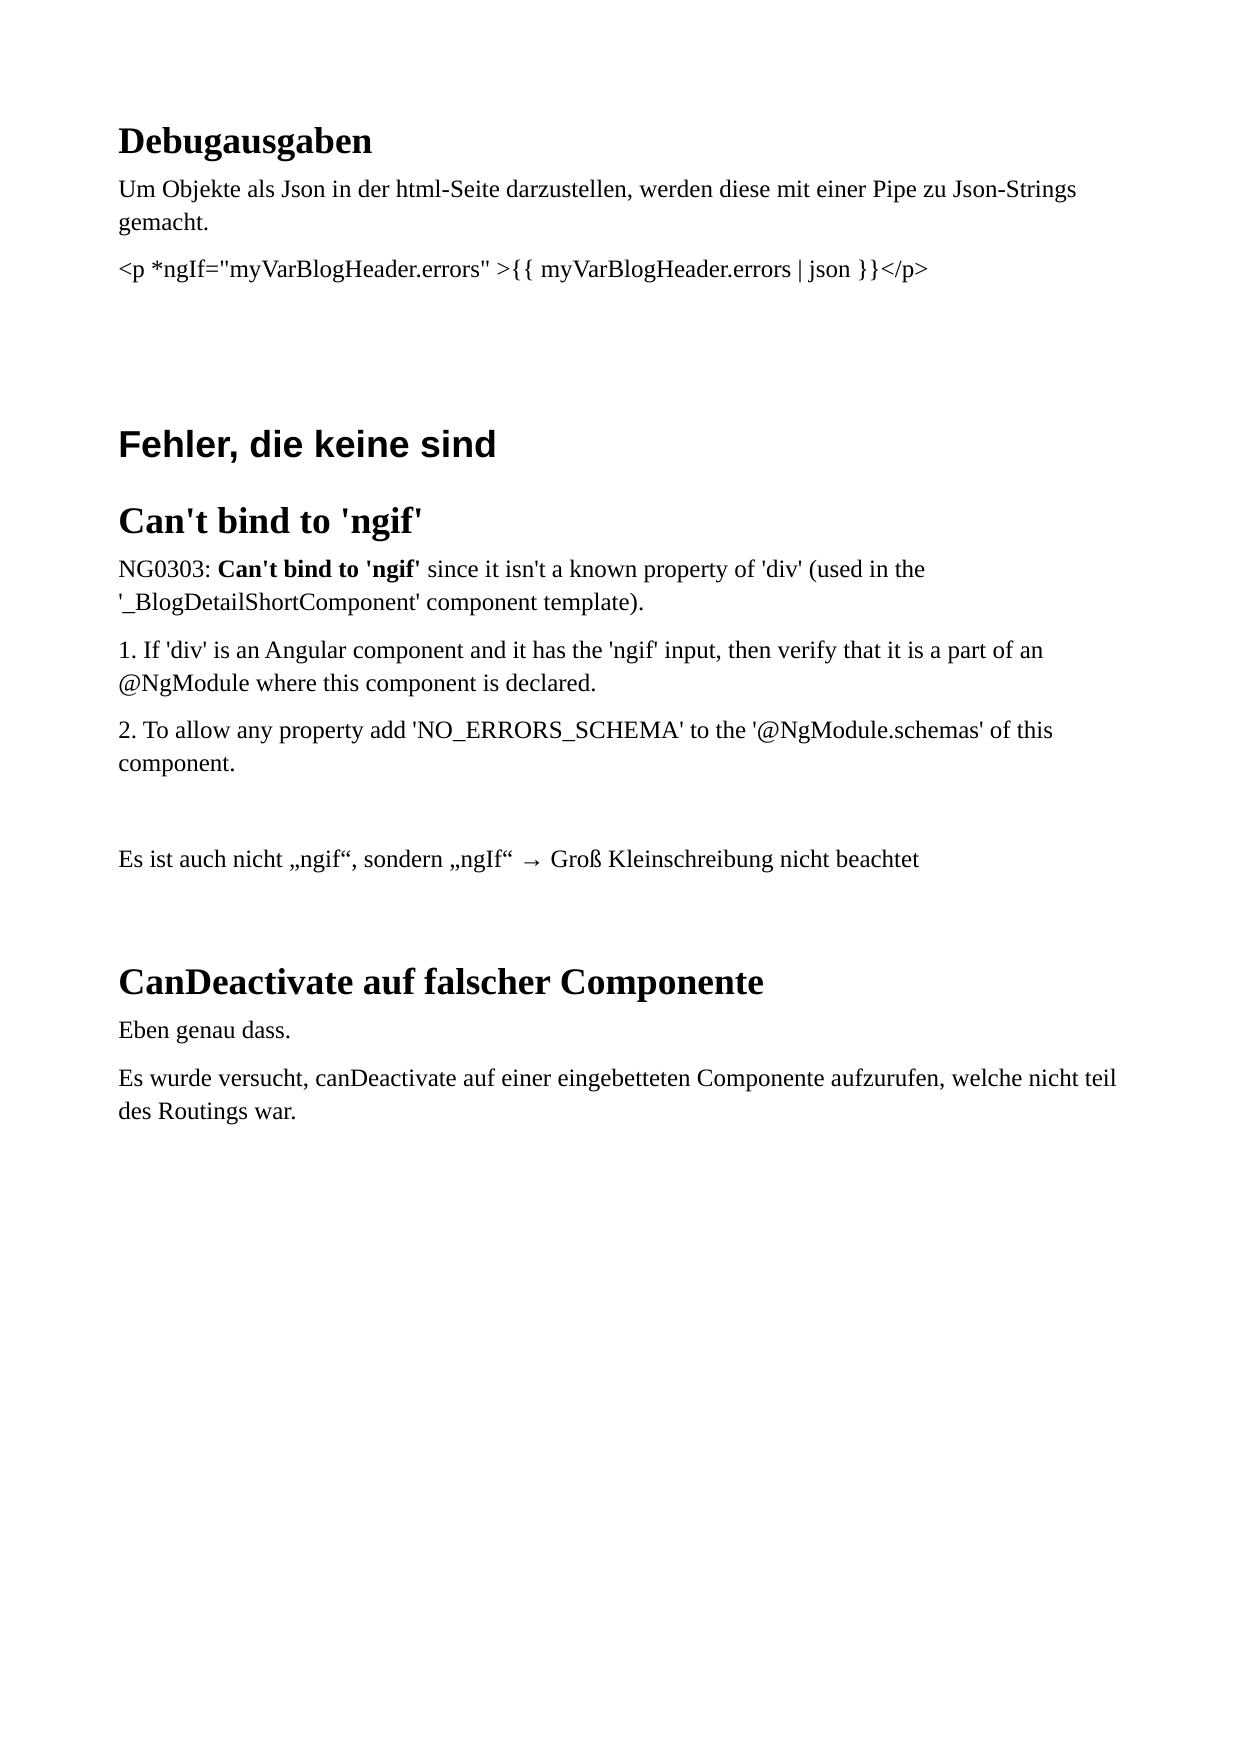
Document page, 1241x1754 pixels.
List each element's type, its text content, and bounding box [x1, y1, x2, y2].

text Eben genau dass. [118, 1015, 1122, 1044]
subtitle CanDeactivate auf falscher Componente [118, 960, 1122, 1003]
subtitle Debugausgaben [118, 118, 1122, 161]
text <p *ngIf="myVarBlogHeader.errors" >{{ myVarBlogHeader.errors | json }}</p> [118, 254, 1122, 283]
subtitle Fehler, die keine sind [118, 422, 1122, 465]
text NG0303: Can't bind to 'ngif' since it isn't a known property of 'div' (used in the '_BlogDetailShortComponent' component template). [118, 554, 1122, 616]
text 2. To allow any property add 'NO_ERRORS_SCHEMA' to the '@NgModule.schemas' of this component. [118, 716, 1122, 777]
subtitle Can't bind to 'ngif' [118, 499, 1122, 542]
text Es ist auch nicht „ngif“, sondern „ngIf“ → Groß Kleinschreibung nicht beachtet [118, 844, 1122, 872]
text Es wurde versucht, canDeactivate auf einer eingebetteten Componente aufzurufen, welche nicht teil des Routings war. [118, 1063, 1122, 1125]
text 1. If 'div' is an Angular component and it has the 'ngif' input, then verify that it is a part of an @NgModule where this component is declared. [118, 635, 1122, 697]
text Um Objekte als Json in der html-Seite darzustellen, werden diese mit einer Pipe zu Json-Strings gemacht. [118, 174, 1122, 236]
